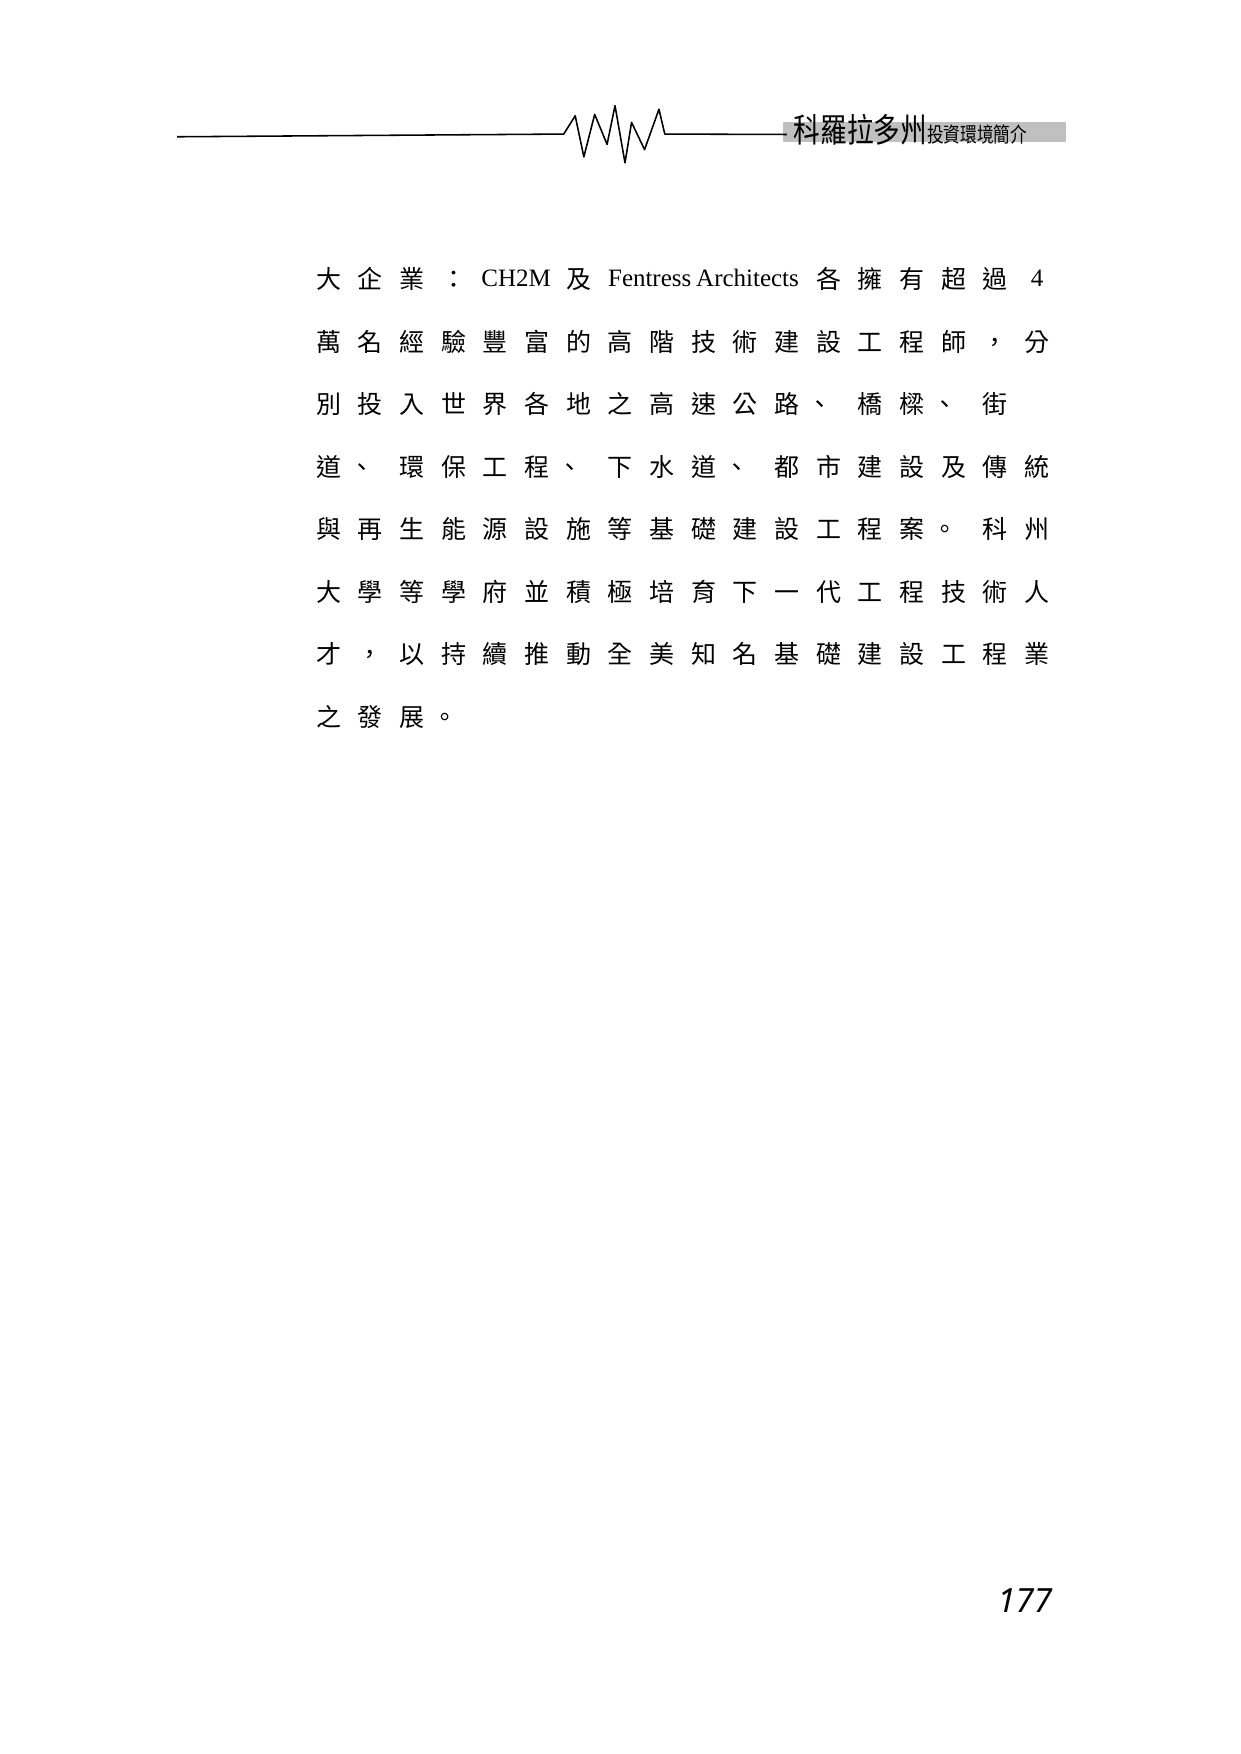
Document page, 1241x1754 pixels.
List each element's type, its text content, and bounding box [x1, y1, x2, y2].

text 大企業：CH2M及Fentress Architects各擁有超過4萬名經驗豐富的高階技術建設工程師，分別投入世界各地之高速公路、橋樑、街道、環保工程、下水道、都市建設及傳統與再生能源設施等基礎建設工程案。科州大學等學府並積極培育下一代工程技術人才，以持續推動全美知名基礎建設工程業之發展。 [281, 236, 1058, 736]
